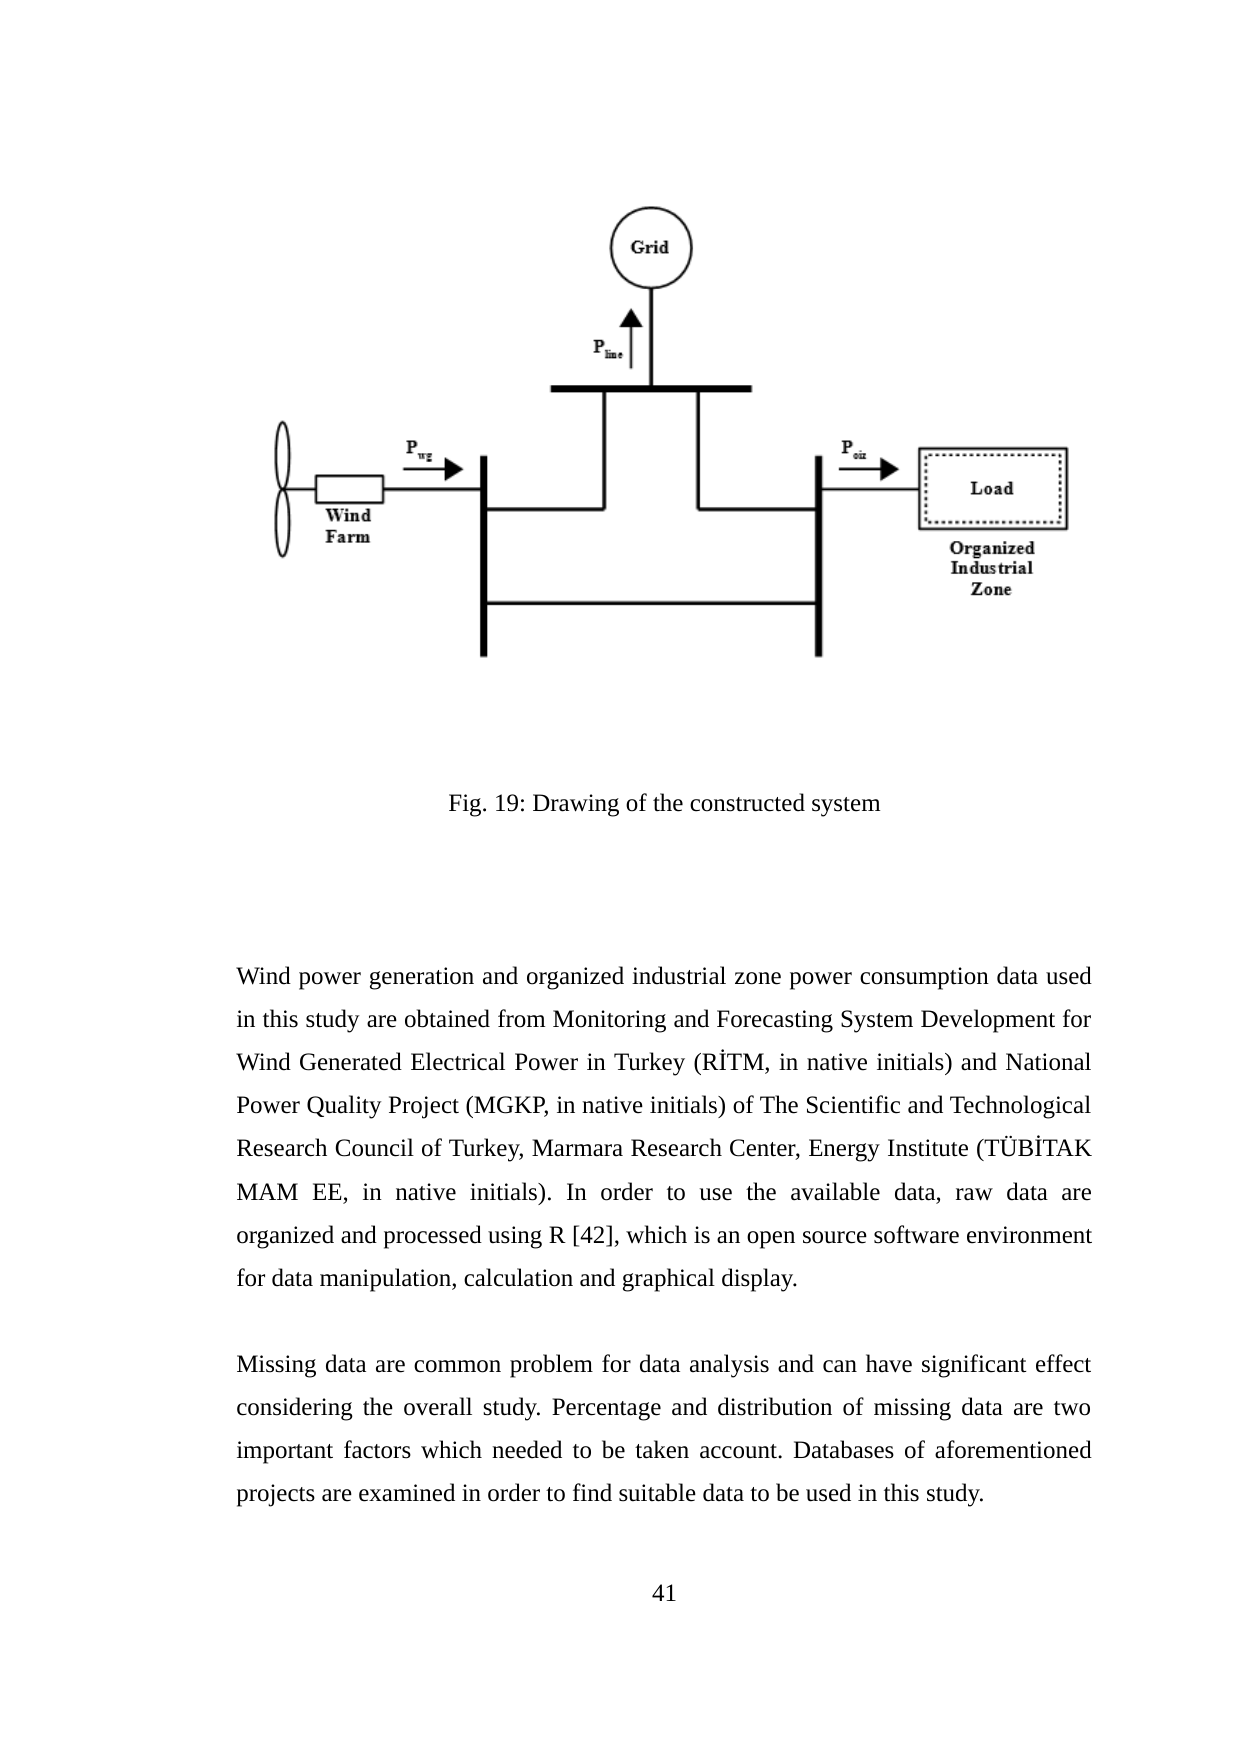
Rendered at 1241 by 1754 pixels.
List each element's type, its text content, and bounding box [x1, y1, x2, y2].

text Missing data are common problem for data analysis and can have significant effect considering the overall study. Percentage and distribution of missing data are two important factors which needed to be taken account. Databases of aforementioned projects are examined in order to find suitable data to be used in this study. [236, 1349, 1093, 1507]
text Fig. 19: Drawing of the constructed system [236, 788, 1093, 817]
picture [236, 160, 1093, 730]
text Wind power generation and organized industrial zone power consumption data used in this study are obtained from Monitoring and Forecasting System Development for Wind Generated Electrical Power in Turkey (RİTM, in native initials) and National Power Quality Project (MGKP, in native initials) of The Scientific and Technological Research Council of Turkey, Marmara Research Center, Energy Institute (TÜBİTAK MAM EE, in native initials). In order to use the available data, raw data are organized and processed using R [42], which is an open source software environment for data manipulation, calculation and graphical display. [236, 961, 1093, 1292]
